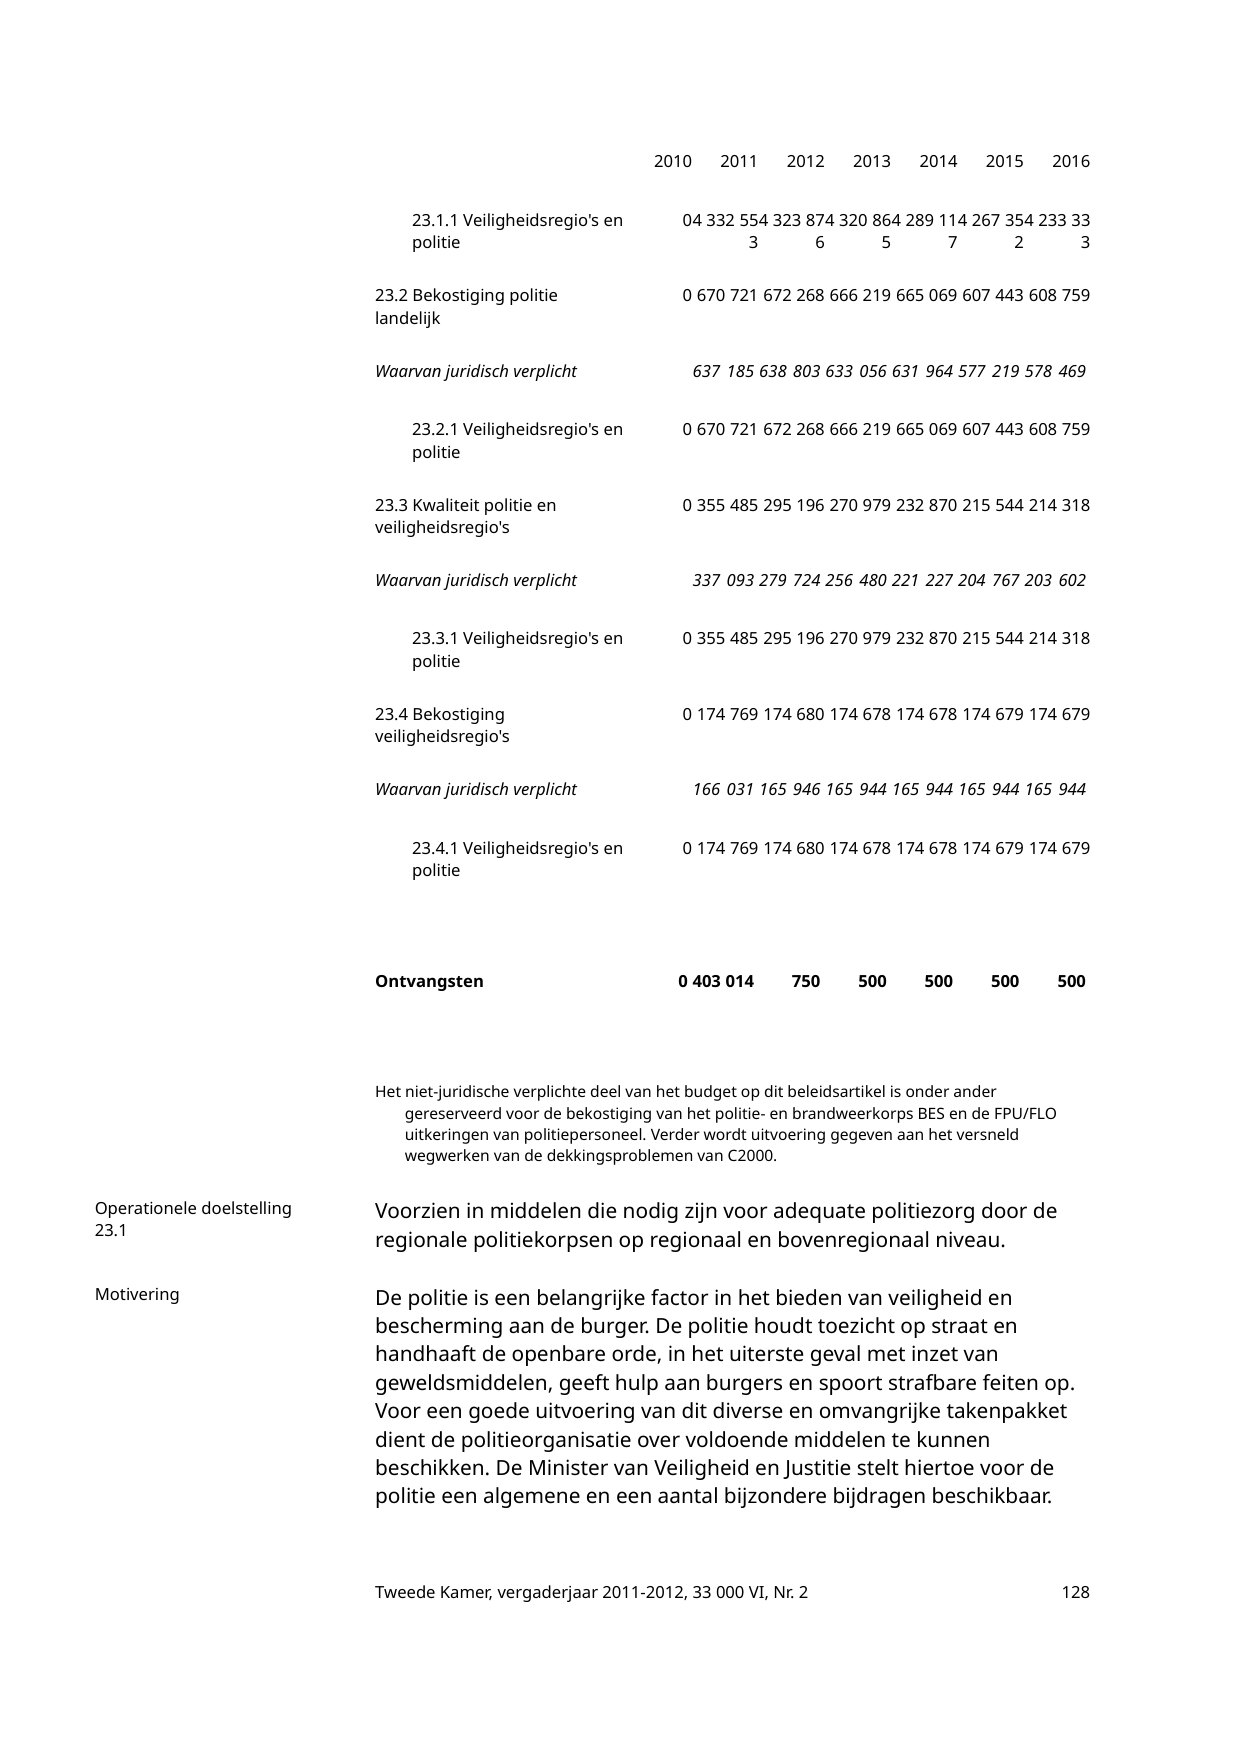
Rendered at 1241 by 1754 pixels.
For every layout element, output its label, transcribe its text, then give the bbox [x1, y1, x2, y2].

table_cell 337 093 [692, 569, 758, 627]
table_cell 214 318 [1024, 627, 1090, 702]
table_header 2014 [891, 150, 957, 208]
table_cell 215 544 [957, 627, 1024, 702]
table_cell 174 678 [825, 703, 891, 778]
table_cell 403 014 [692, 970, 758, 1023]
table_cell 23.3 Kwaliteit politie en veiligheidsregio's [375, 493, 626, 568]
table_cell 4 320 865 [825, 209, 891, 284]
table_cell 0 [626, 703, 692, 778]
table_cell 0 [626, 627, 692, 702]
table_cell [957, 912, 1024, 970]
table_cell 214 318 [1024, 493, 1090, 568]
table_header 2010 [626, 150, 692, 208]
table_cell 0 [626, 493, 692, 568]
table_cell [626, 359, 692, 418]
table_cell 665 069 [891, 418, 957, 493]
table_cell 0 [626, 284, 692, 359]
table_cell [626, 778, 692, 836]
table_cell 174 680 [758, 836, 824, 912]
text Het niet-juridische verplichte deel van het budget op dit beleidsartikel is onder ander gereserveerd voor de bekostiging van het politie- en brandweerkorps BES en de FPU/FLO uitkeringen van politiepersoneel. Verder wordt uitvoering gegeven aan het versneld wegwerken van de dekkingsproblemen van C2000. [375, 1081, 1090, 1166]
table_cell 665 069 [891, 284, 957, 359]
table_cell 166 031 [692, 778, 758, 836]
table_header [412, 150, 626, 208]
table_cell 174 678 [891, 703, 957, 778]
table_cell 670 721 [692, 284, 758, 359]
table_cell 4 323 876 [758, 209, 824, 284]
table_cell Waarvan juridisch verplicht [375, 778, 626, 836]
table_cell 608 759 [1024, 418, 1090, 493]
table_cell 204 767 [957, 569, 1024, 627]
table_cell 221 227 [891, 569, 957, 627]
table_cell 750 [758, 970, 824, 1023]
table_cell 637 185 [692, 359, 758, 418]
text Motivering [94, 1283, 328, 1305]
table_cell 500 [1024, 970, 1090, 1023]
table_cell 23.3.1 Veiligheidsregio's en politie [412, 627, 626, 702]
table_cell 23.4.1 Veiligheidsregio's en politie [412, 836, 626, 912]
table_cell 165 944 [957, 778, 1024, 836]
table_cell 500 [891, 970, 957, 1023]
table_header 2011 [692, 150, 758, 208]
table_cell 500 [825, 970, 891, 1023]
table_cell 0 [626, 209, 692, 284]
table_cell 174 679 [957, 703, 1024, 778]
table_cell 0 [626, 418, 692, 493]
table_cell 666 219 [825, 284, 891, 359]
table_cell 577 219 [957, 359, 1024, 418]
table_cell [626, 569, 692, 627]
table_cell 270 979 [825, 493, 891, 568]
table_cell 174 678 [825, 836, 891, 912]
table_cell 0 [626, 970, 692, 1023]
table_header [375, 150, 412, 208]
table_header 2015 [957, 150, 1024, 208]
table_cell 23.4 Bekostiging veiligheidsregio's [375, 703, 626, 778]
table_cell 666 219 [825, 418, 891, 493]
text Operationele doelstelling 23.1 [94, 1196, 328, 1242]
table_cell 165 944 [825, 778, 891, 836]
table_cell [825, 912, 891, 970]
table_cell 295 196 [758, 493, 824, 568]
table_cell 607 443 [957, 418, 1024, 493]
table_cell 4 267 352 [957, 209, 1024, 284]
table_cell 174 679 [957, 836, 1024, 912]
table_cell Ontvangsten [375, 970, 626, 1023]
text De politie is een belangrijke factor in het bieden van veiligheid en bescherming aan de burger. De politie houdt toezicht op straat en handhaaft de openbare orde, in het uiterste geval met inzet van geweldsmiddelen, geeft hulp aan burgers en spoort strafbare feiten op. Voor een goede uitvoering van dit diverse en omvangrijke takenpakket dient de politieorganisatie over voldoende middelen te kunnen beschikken. De Minister van Veiligheid en Justitie stelt hiertoe voor de politie een algemene en een aantal bijzondere bijdragen beschikbaar. [375, 1283, 1090, 1510]
table_cell [375, 912, 412, 970]
table_cell [375, 836, 412, 912]
table_cell 174 769 [692, 703, 758, 778]
table_cell 4 289 117 [891, 209, 957, 284]
table_cell 4 233 333 [1024, 209, 1090, 284]
table_cell 672 268 [758, 418, 824, 493]
table_cell 174 769 [692, 836, 758, 912]
table_cell 23.2 Bekostiging politie landelijk [375, 284, 626, 359]
table_cell 203 602 [1024, 569, 1090, 627]
table_cell 355 485 [692, 493, 758, 568]
table_cell 0 [626, 836, 692, 912]
table_cell [1024, 912, 1090, 970]
table_cell 355 485 [692, 627, 758, 702]
table_cell 174 679 [1024, 836, 1090, 912]
table_header 2012 [758, 150, 824, 208]
table_cell [375, 418, 412, 493]
table_cell [412, 912, 626, 970]
table_cell 270 979 [825, 627, 891, 702]
table_cell 578 469 [1024, 359, 1090, 418]
table_cell 165 944 [1024, 778, 1090, 836]
table_cell [375, 627, 412, 702]
table_cell Waarvan juridisch verplicht [375, 359, 626, 418]
table_cell 607 443 [957, 284, 1024, 359]
table_cell 215 544 [957, 493, 1024, 568]
table_cell 295 196 [758, 627, 824, 702]
table_cell 232 870 [891, 493, 957, 568]
table_cell [692, 912, 758, 970]
table_cell [758, 912, 824, 970]
table_cell 4 332 553 [692, 209, 758, 284]
table_cell 500 [957, 970, 1024, 1023]
table_cell 174 679 [1024, 703, 1090, 778]
table_cell 633 056 [825, 359, 891, 418]
table_cell 165 946 [758, 778, 824, 836]
text Voorzien in middelen die nodig zijn voor adequate politiezorg door de regionale politiekorpsen op regionaal en bovenregionaal niveau. [375, 1196, 1090, 1253]
table_header 2016 [1024, 150, 1090, 208]
table_cell Waarvan juridisch verplicht [375, 569, 626, 627]
table_cell 279 724 [758, 569, 824, 627]
table_cell 232 870 [891, 627, 957, 702]
table_cell 23.1.1 Veiligheidsregio's en politie [412, 209, 626, 284]
table_cell 23.2.1 Veiligheidsregio's en politie [412, 418, 626, 493]
table_cell 638 803 [758, 359, 824, 418]
table_cell 165 944 [891, 778, 957, 836]
table_cell [891, 912, 957, 970]
table_cell 608 759 [1024, 284, 1090, 359]
table_cell 256 480 [825, 569, 891, 627]
table_cell 174 678 [891, 836, 957, 912]
table_cell [375, 209, 412, 284]
table_header 2013 [825, 150, 891, 208]
table_cell 174 680 [758, 703, 824, 778]
table_cell 670 721 [692, 418, 758, 493]
table_cell 672 268 [758, 284, 824, 359]
table_cell 631 964 [891, 359, 957, 418]
table_cell [626, 912, 692, 970]
